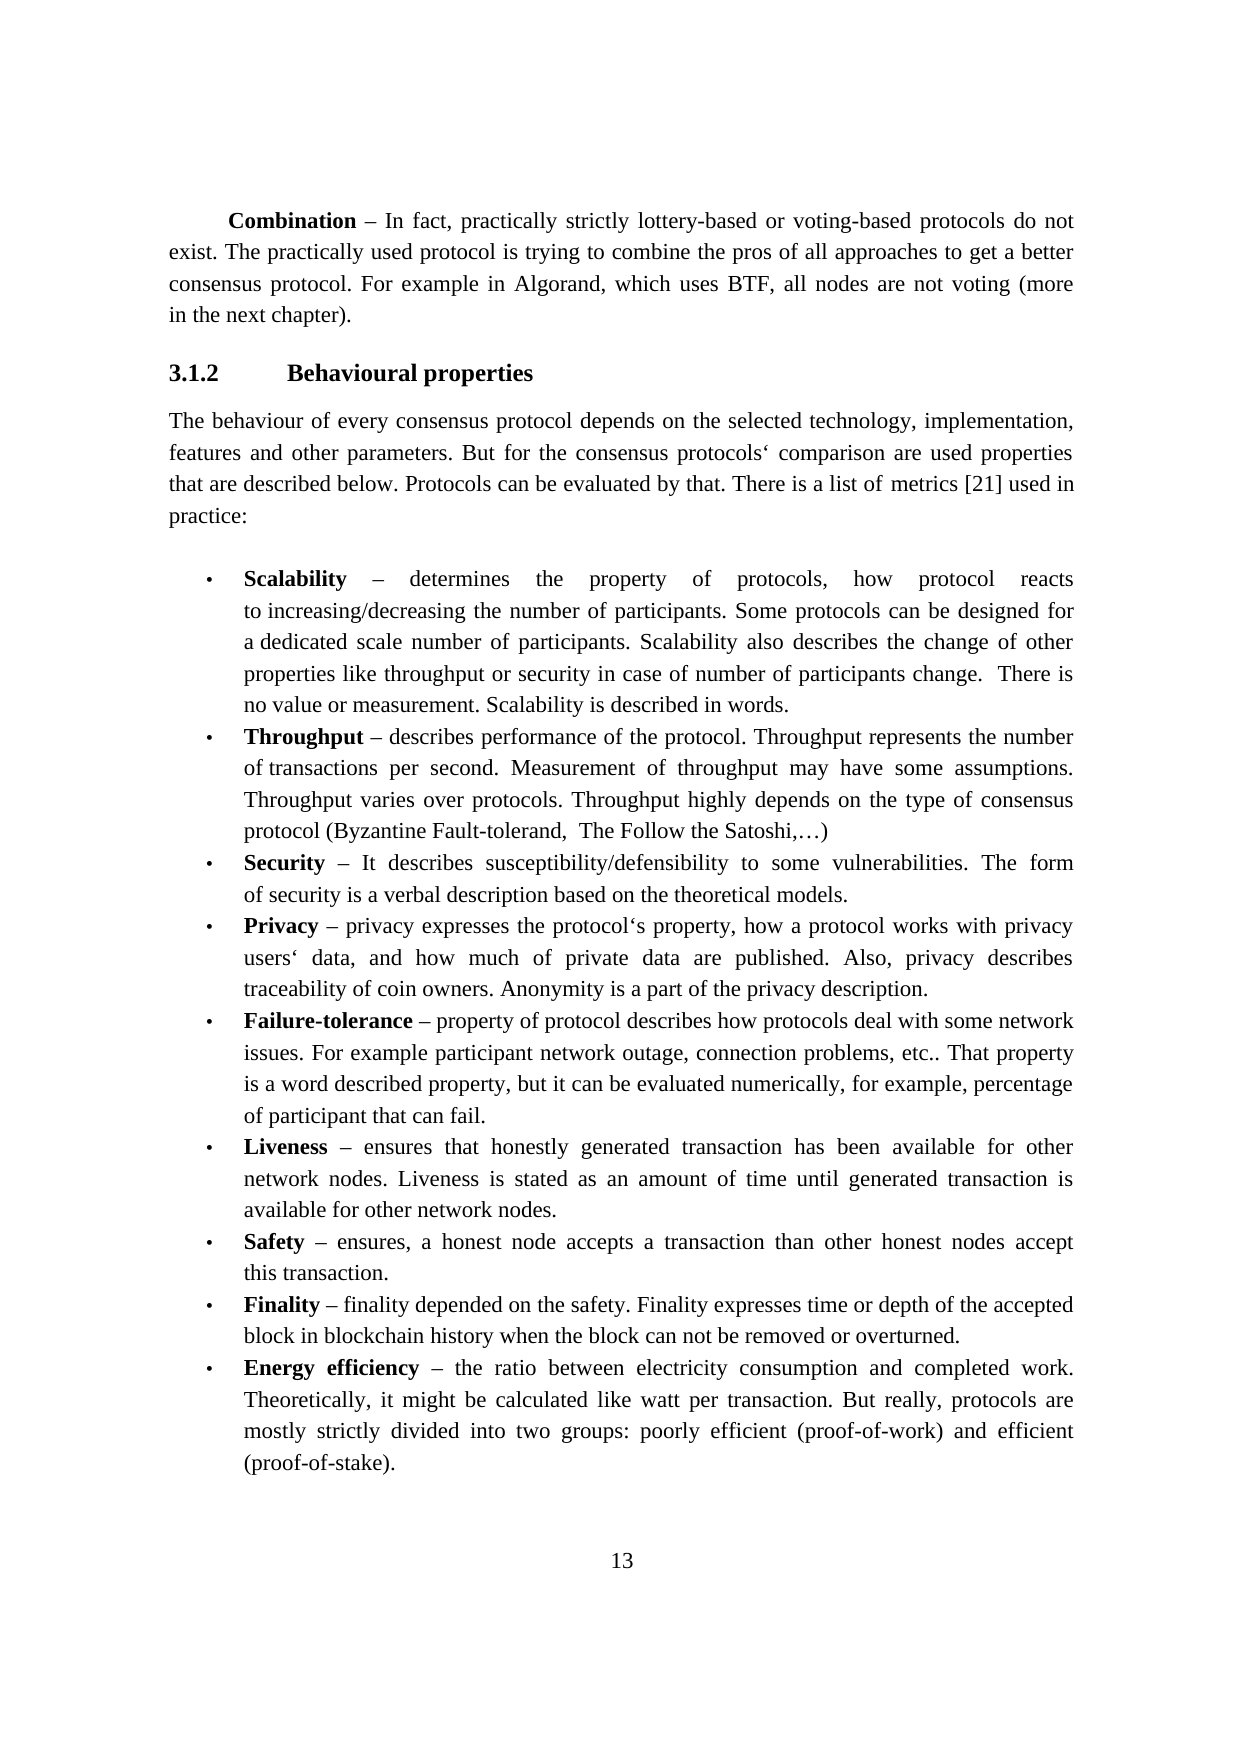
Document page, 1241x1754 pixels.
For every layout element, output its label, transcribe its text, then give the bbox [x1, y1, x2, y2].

list Scalability – determines the property of protocols, how protocol reacts to increasing/decreasing the number of participants. Some protocols can be designed for a dedicated scale number of participants. Scalability also describes the change of other properties like throughput or security in case of number of participants change. There is no value or measurement. Scalability is described in words. [206, 565, 1075, 718]
list Finality – finality depended on the safety. Finality expresses time or depth of the accepted block in blockchain history when the block can not be removed or overturned. [206, 1291, 1075, 1349]
list Throughput – describes performance of the protocol. Throughput represents the number of transactions per second. Measurement of throughput may have some assumptions. Throughput varies over protocols. Throughput highly depends on the type of consensus protocol (Byzantine Fault-tolerand, The Follow the Satoshi,…) [206, 723, 1075, 844]
list Liveness – ensures that honestly generated transaction has been available for other network nodes. Liveness is stated as an amount of time until generated transaction is available for other network nodes. [206, 1133, 1075, 1223]
text Combination – In fact, practically strictly lottery-based or voting-based protocols do not exist. The practically used protocol is trying to combine the pros of all approaches to get a better consensus protocol. For example in Algorand, which uses BTF, all nodes are not voting (more in the next chapter). [169, 207, 1075, 328]
list Security – It describes susceptibility/defensibility to some vulnerabilities. The form of security is a verbal description based on the theoretical models. [206, 849, 1075, 907]
list Privacy – privacy expresses the protocol‘s property, how a protocol works with privacy users‘ data, and how much of private data are published. Also, privacy describes traceability of coin owners. Anonymity is a part of the privacy description. [206, 912, 1075, 1002]
text The behaviour of every consensus protocol depends on the selected technology, implementation, features and other parameters. But for the consensus protocols‘ comparison are used properties that are described below. Protocols can be evaluated by that. There is a list of metrics [21] used in practice: [169, 407, 1075, 528]
list Failure-tolerance – property of protocol describes how protocols deal with some network issues. For example participant network outage, connection problems, etc.. That property is a word described property, but it can be evaluated numerically, for example, percentage of participant that can fail. [206, 1007, 1075, 1128]
subtitle Behavioural properties [169, 358, 1075, 387]
list Energy efficiency – the ratio between electricity consumption and completed work. Theoretically, it might be calculated like watt per transaction. But really, protocols are mostly strictly divided into two groups: poorly efficient (proof-of-work) and efficient (proof-of-stake). [206, 1354, 1075, 1475]
list Safety – ensures, a honest node accepts a transaction than other honest nodes accept this transaction. [206, 1228, 1075, 1286]
